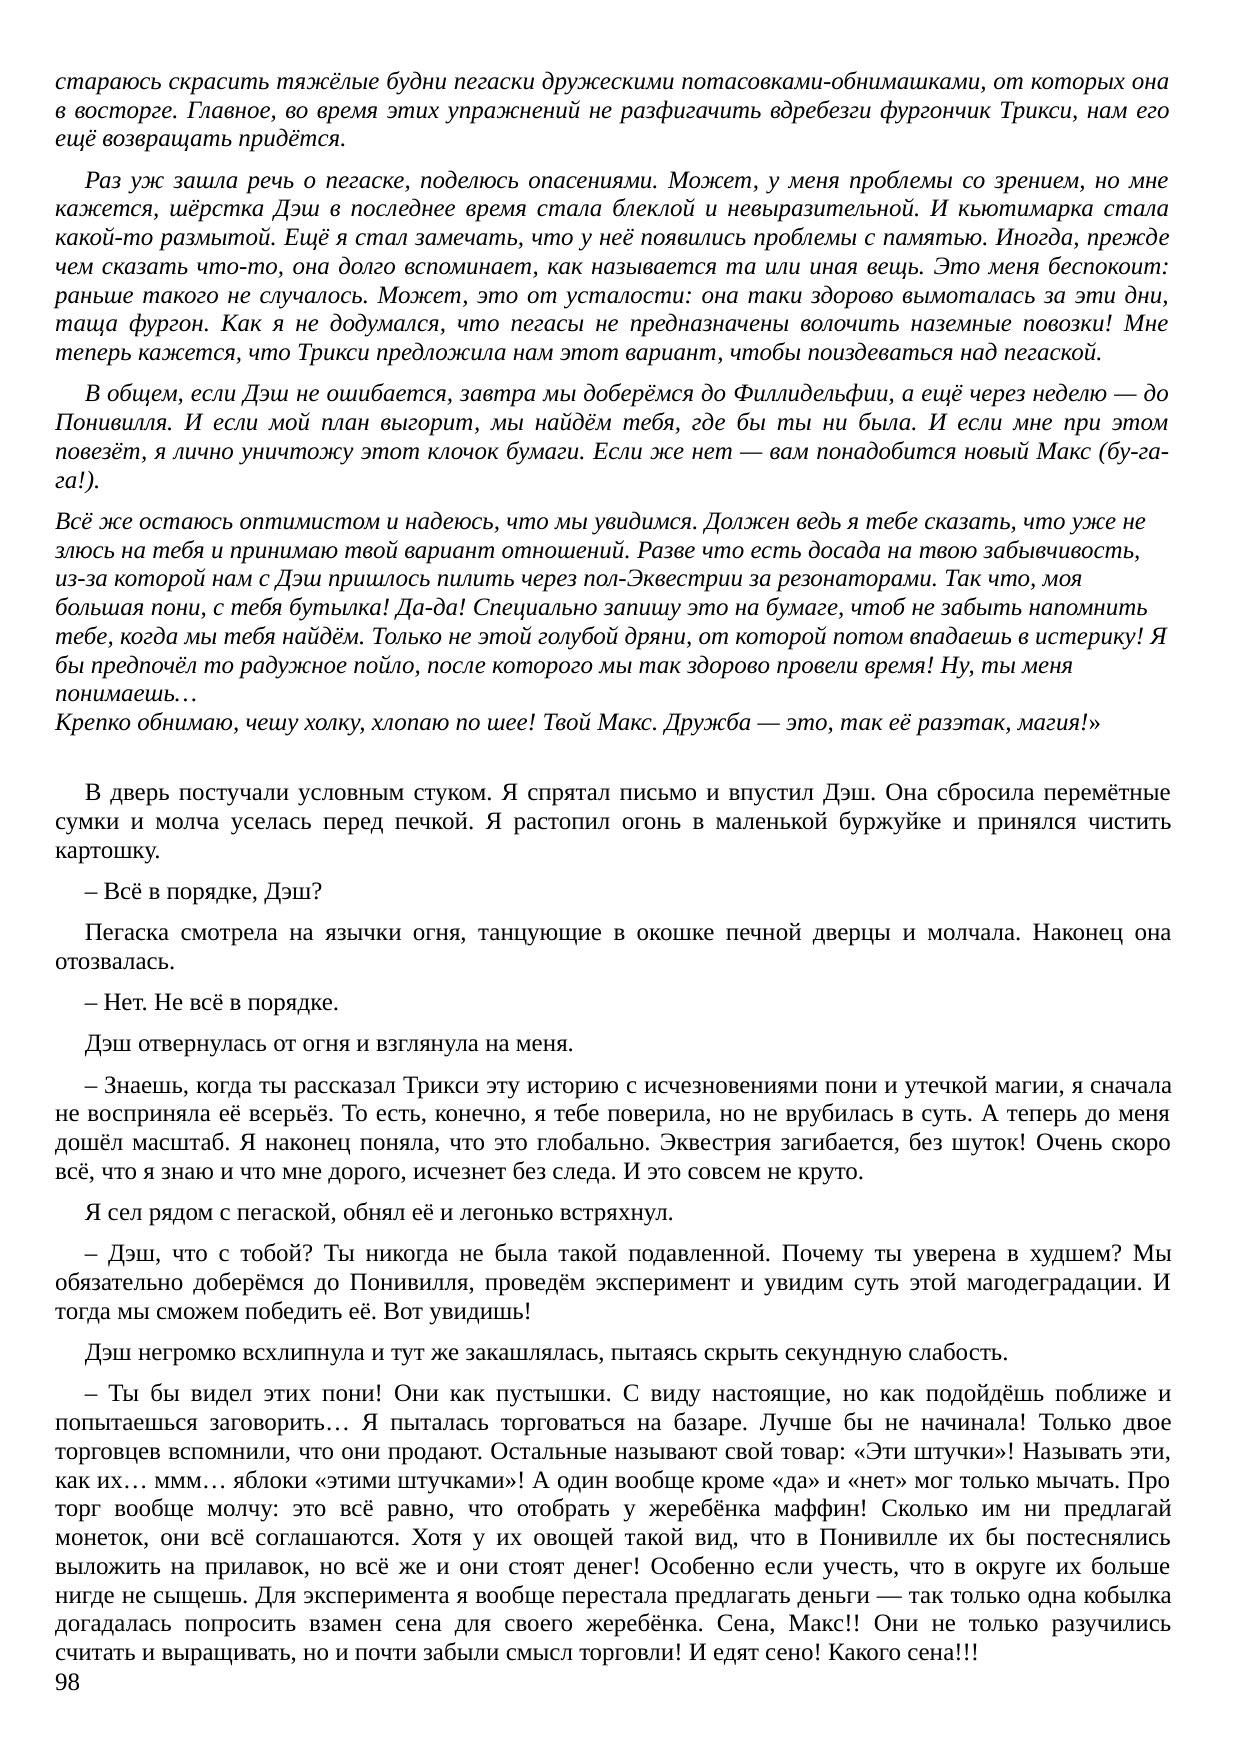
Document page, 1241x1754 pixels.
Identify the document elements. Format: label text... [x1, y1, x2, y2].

text В общем, если Дэш не ошибается, завтра мы доберёмся до Филлидельфии, а ещё через неделю — до Понивилля. И если мой план выгорит, мы найдём тебя, где бы ты ни была. И если мне при этом повезёт, я лично уничтожу этот клочок бумаги. Если же нет — вам понадобится новый Макс (бу-га-га!). [55, 378, 1173, 493]
text – Ты бы видел этих пони! Они как пустышки. С виду настоящие, но как подойдёшь поближе и попытаешься заговорить… Я пыталась торговаться на базаре. Лучше бы не начинала! Только двое торговцев вспомнили, что они продают. Остальные называют свой товар: «Эти штучки»! Называть эти, как их… ммм… яблоки «этими штучками»! А один вообще кроме «да» и «нет» мог только мычать. Про торг вообще молчу: это всё равно, что отобрать у жеребёнка маффин! Сколько им ни предлагай монеток, они всё соглашаются. Хотя у их овощей такой вид, что в Понивилле их бы постеснялись выложить на прилавок, но всё же и они стоят денег! Особенно если учесть, что в округе их больше нигде не сыщешь. Для эксперимента я вообще перестала предлагать деньги — так только одна кобылка догадалась попросить взамен сена для своего жеребёнка. Сена, Макс!! Они не только разучились считать и выращивать, но и почти забыли смысл торговли! И едят сено! Какого сена!!! [55, 1378, 1173, 1666]
text – Всё в порядке, Дэш? [55, 876, 1173, 905]
text Всё же остаюсь оптимистом и надеюсь, что мы увидимся. Должен ведь я тебе сказать, что уже не злюсь на тебя и принимаю твой вариант отношений. Разве что есть досада на твою забывчивость, из-за которой нам с Дэш пришлось пилить через пол-Эквестрии за резонаторами. Так что, моя большая пони, с тебя бутылка! Да-да! Специально запишу это на бумаге, чтоб не забыть напомнить тебе, когда мы тебя найдём. Только не этой голубой дряни, от которой потом впадаешь в истерику! Я бы предпочёл то радужное пойло, после которого мы так здорово провели время! Ну, ты меня понимаешь… [55, 506, 1173, 707]
text Я сел рядом с пегаской, обнял её и легонько встряхнул. [55, 1197, 1173, 1226]
text стараюсь скрасить тяжёлые будни пегаски дружескими потасовками-обнимашками, от которых она в восторге. Главное, во время этих упражнений не разфигачить вдребезги фургончик Трикси, нам его ещё возвращать придётся. [55, 66, 1173, 152]
text Пегаска смотрела на язычки огня, танцующие в окошке печной дверцы и молчала. Наконец она отозвалась. [55, 917, 1173, 975]
text В дверь постучали условным стуком. Я спрятал письмо и впустил Дэш. Она сбросила перемётные сумки и молча уселась перед печкой. Я растопил огонь в маленькой буржуйке и принялся чистить картошку. [55, 777, 1173, 863]
text Крепко обнимаю, чешу холку, хлопаю по шее! Твой Макс. Дружба — это, так её разэтак, магия!» [55, 707, 1173, 736]
text – Дэш, что с тобой? Ты никогда не была такой подавленной. Почему ты уверена в худшем? Мы обязательно доберёмся до Понивилля, проведём эксперимент и увидим суть этой магодеградации. И тогда мы сможем победить её. Вот увидишь! [55, 1238, 1173, 1325]
text – Нет. Не всё в порядке. [55, 987, 1173, 1016]
text – Знаешь, когда ты рассказал Трикси эту историю с исчезновениями пони и утечкой магии, я сначала не восприняла её всерьёз. То есть, конечно, я тебе поверила, но не врубилась в суть. А теперь до меня дошёл масштаб. Я наконец поняла, что это глобально. Эквестрия загибается, без шуток! Очень скоро всё, что я знаю и что мне дорого, исчезнет без следа. И это совсем не круто. [55, 1070, 1173, 1185]
text Дэш отвернулась от огня и взглянула на меня. [55, 1028, 1173, 1057]
text Дэш негромко всхлипнула и тут же закашлялась, пытаясь скрыть секундную слабость. [55, 1337, 1173, 1366]
text Раз уж зашла речь о пегаске, поделюсь опасениями. Может, у меня проблемы со зрением, но мне кажется, шёрстка Дэш в последнее время стала блеклой и невыразительной. И кьютимарка стала какой-то размытой. Ещё я стал замечать, что у неё появились проблемы с памятью. Иногда, прежде чем сказать что-то, она долго вспоминает, как называется та или иная вещь. Это меня беспокоит: раньше такого не случалось. Может, это от усталости: она таки здорово вымоталась за эти дни, таща фургон. Как я не додумался, что пегасы не предназначены волочить наземные повозки! Мне теперь кажется, что Трикси предложила нам этот вариант, чтобы поиздеваться над пегаской. [55, 165, 1173, 366]
